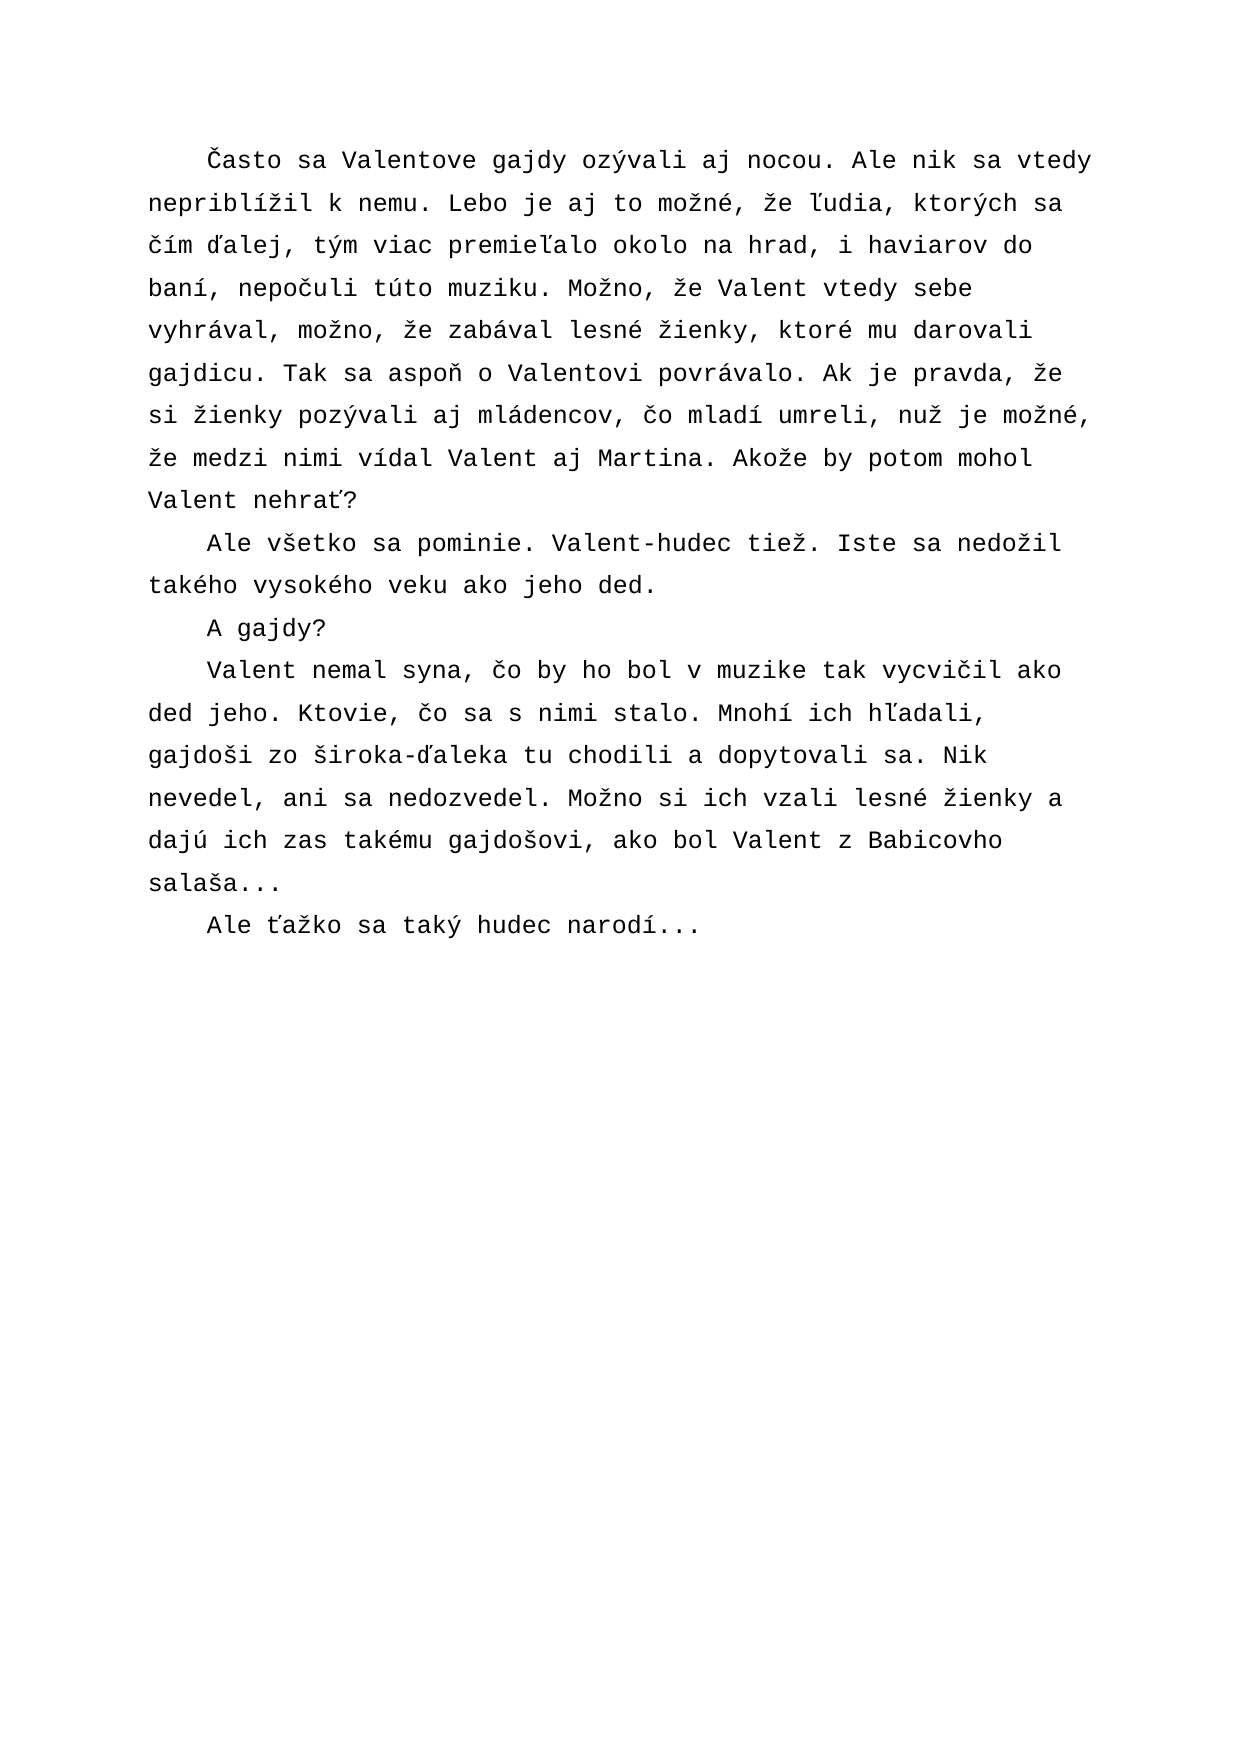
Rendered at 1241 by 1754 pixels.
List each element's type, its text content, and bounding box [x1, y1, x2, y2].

text Ale všetko sa pominie. Valent-hudec tiež. Iste sa nedožil takého vysokého veku ako jeho ded. [148, 530, 1093, 601]
text Často sa Valentove gajdy ozývali aj nocou. Ale nik sa vtedy nepriblížil k nemu. Lebo je aj to možné, že ľudia, ktorých sa čím ďalej, tým viac premieľalo okolo na hrad, i haviarov do baní, nepočuli túto muziku. Možno, že Valent vtedy sebe vyhrával, možno, že zabával lesné žienky, ktoré mu darovali gajdicu. Tak sa aspoň o Valentovi povrávalo. Ak je pravda, že si žienky pozývali aj mládencov, čo mladí umreli, nuž je možné, že medzi nimi vídal Valent aj Martina. Akože by potom mohol Valent nehrať? [148, 148, 1093, 516]
text A gajdy? [148, 615, 1093, 643]
text Valent nemal syna, čo by ho bol v muzike tak vycvičil ako ded jeho. Ktovie, čo sa s nimi stalo. Mnohí ich hľadali, gajdoši zo široka-ďaleka tu chodili a dopytovali sa. Nik nevedel, ani sa nedozvedel. Možno si ich vzali lesné žienky a dajú ich zas takému gajdošovi, ako bol Valent z Babicovho salaša... [148, 658, 1093, 898]
text Ale ťažko sa taký hudec narodí... [148, 913, 1093, 941]
